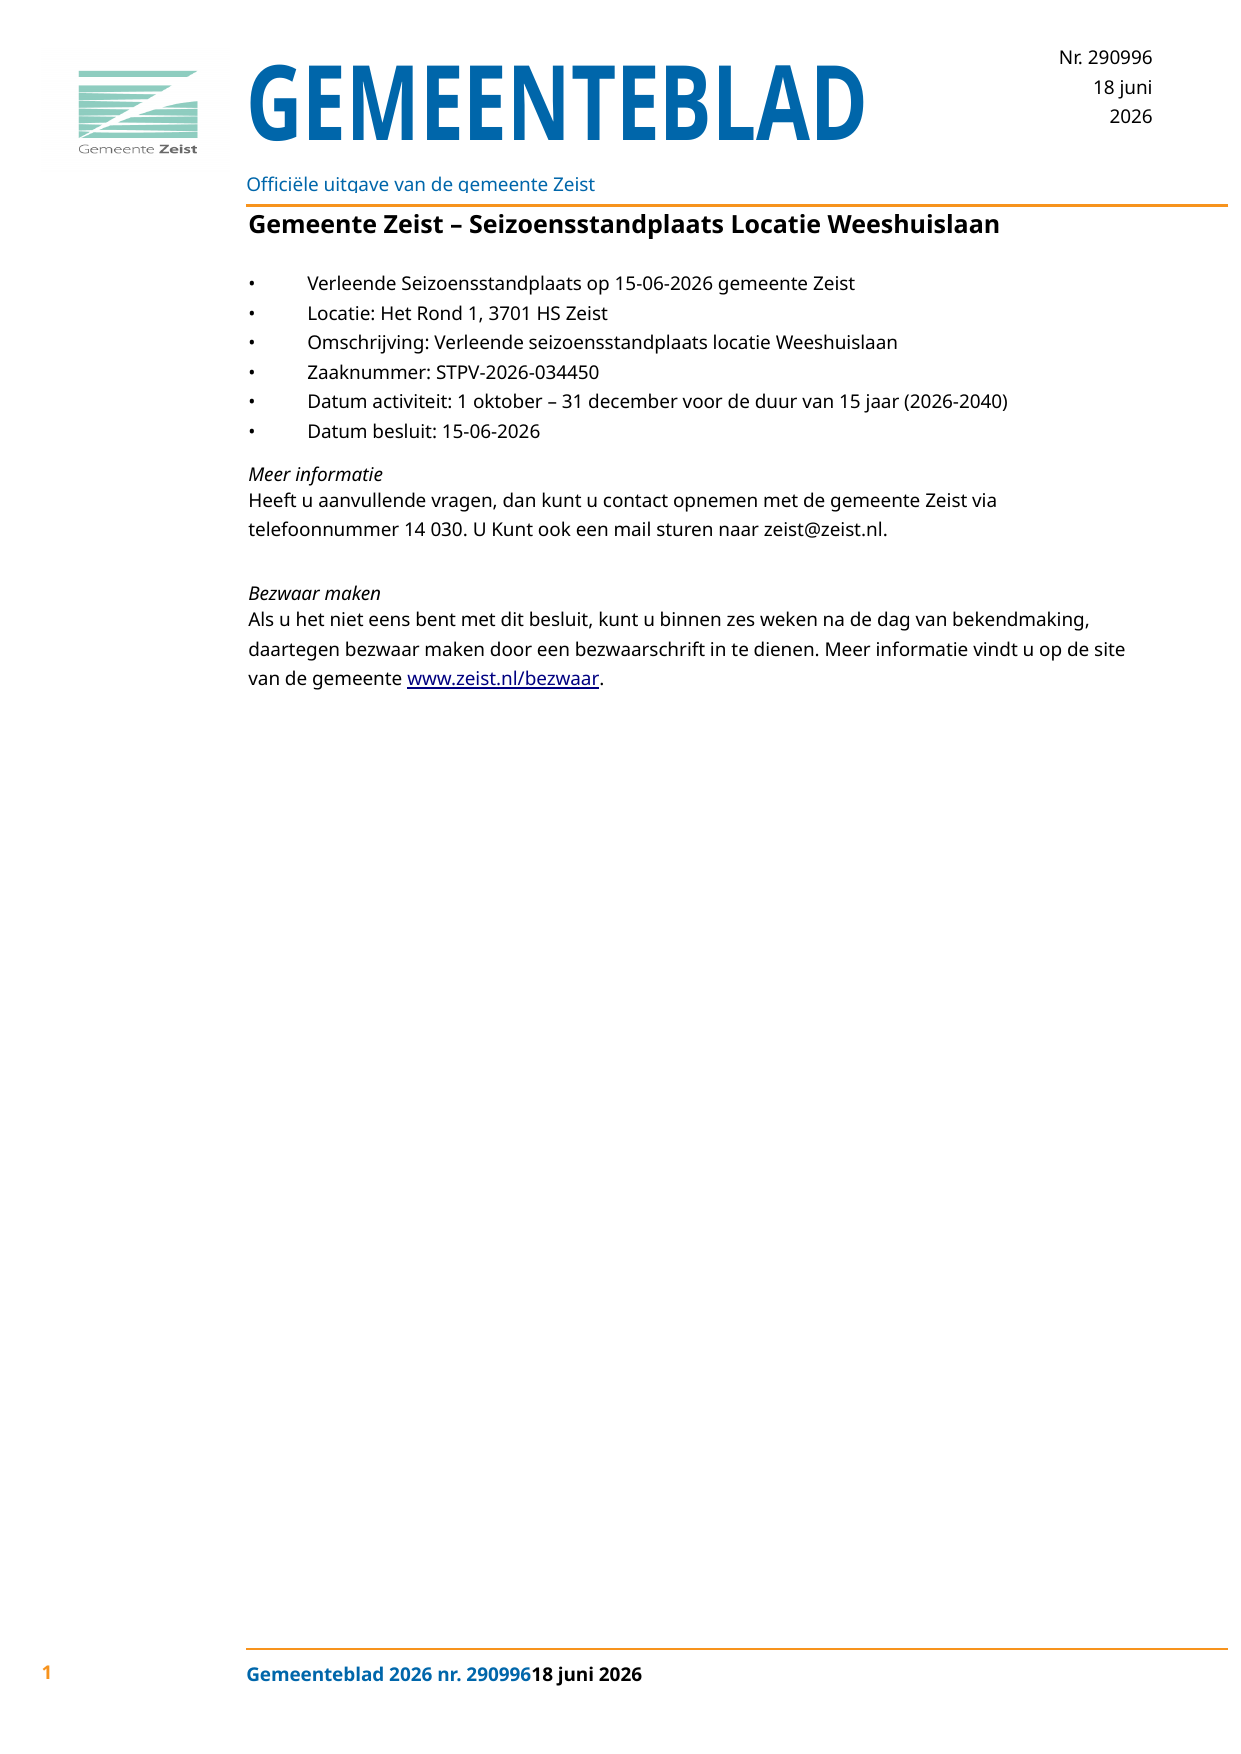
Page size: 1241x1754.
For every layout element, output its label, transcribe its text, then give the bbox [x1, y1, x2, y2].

list Omschrijving: Verleende seizoensstandplaats locatie Weeshuislaan [248, 329, 1152, 355]
list Datum besluit: 15-06-2026 [248, 418, 1152, 444]
list Zaaknummer: STPV-2026-034450 [248, 359, 1152, 385]
picture [41, 47, 231, 172]
text Heeft u aanvullende vragen, dan kunt u contact opnemen met de gemeente Zeist via telefoonnummer 14 030. U Kunt ook een mail sturen naar zeist@zeist.nl. [248, 487, 1152, 542]
list Locatie: Het Rond 1, 3701 HS Zeist [248, 300, 1152, 326]
list Datum activiteit: 1 oktober – 31 december voor de duur van 15 jaar (2026-2040) [248, 389, 1152, 414]
text Bezwaar maken [248, 581, 1152, 606]
text Als u het niet eens bent met dit besluit, kunt u binnen zes weken na de dag van bekendmaking, daartegen bezwaar maken door een bezwaarschrift in te dienen. Meer informatie vindt u op de site van de gemeente www.zeist.nl/bezwaar. [248, 606, 1152, 691]
list Verleende Seizoensstandplaats op 15-06-2026 gemeente Zeist [248, 270, 1152, 296]
text Meer informatie [248, 461, 1152, 487]
text Gemeente Zeist – Seizoensstandplaats Locatie Weeshuislaan [248, 207, 1152, 241]
